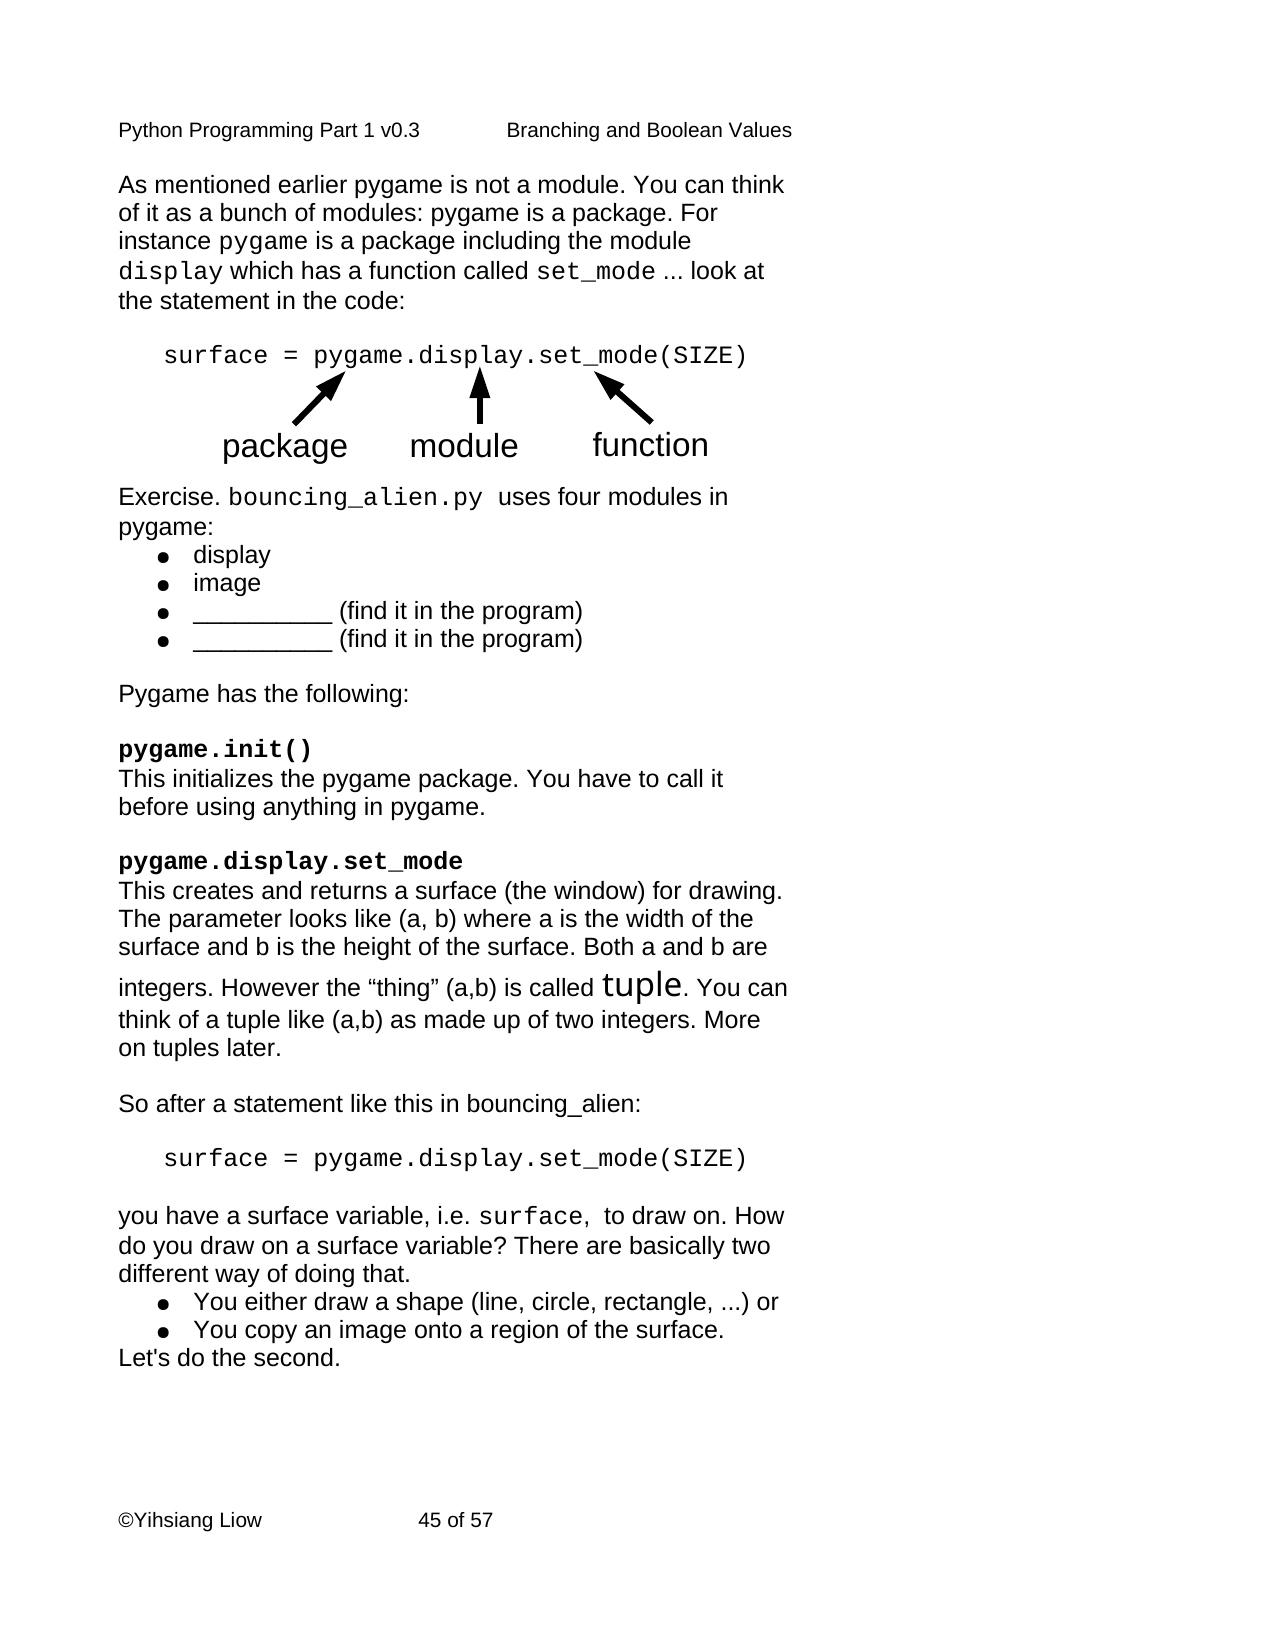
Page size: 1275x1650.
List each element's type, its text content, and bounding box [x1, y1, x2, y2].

list display [156, 541, 793, 569]
text Let's do the second. [118, 1343, 793, 1371]
list You copy an image onto a region of the surface. [156, 1315, 793, 1343]
text surface = pygame.display.set_mode(SIZE) [118, 343, 793, 371]
text As mentioned earlier pygame is not a module. You can think of it as a bunch of modules: pygame is a package. For instance pygame is a package including the module display which has a function called set_mode ... look at the statement in the code: [118, 171, 793, 315]
text Pygame has the following: [118, 680, 793, 708]
text Exercise. bouncing_alien.py uses four modules in pygame: [118, 483, 793, 541]
text So after a statement like this in bouncing_alien: [118, 1089, 793, 1117]
list You either draw a shape (line, circle, rectangle, ...) or [156, 1287, 793, 1315]
text This creates and returns a surface (the window) for drawing. The parameter looks like (a, b) where a is the width of the surface and b is the height of the surface. Both a and b are integers. However the “thing” (a,b) is called tuple. You can think of a tuple like (a,b) as made up of two integers. More on tuples later. [118, 877, 793, 1062]
text pygame.display.set_mode [118, 848, 793, 877]
text This initializes the pygame package. You have to call it before using anything in pygame. [118, 764, 793, 820]
text pygame.init() [118, 736, 793, 764]
list __________ (find it in the program) [156, 597, 793, 624]
list __________ (find it in the program) [156, 624, 793, 652]
text you have a surface variable, i.e. surface, to draw on. How do you draw on a surface variable? There are basically two different way of doing that. [118, 1202, 793, 1287]
list image [156, 569, 793, 597]
text surface = pygame.display.set_mode(SIZE) [118, 1145, 793, 1174]
